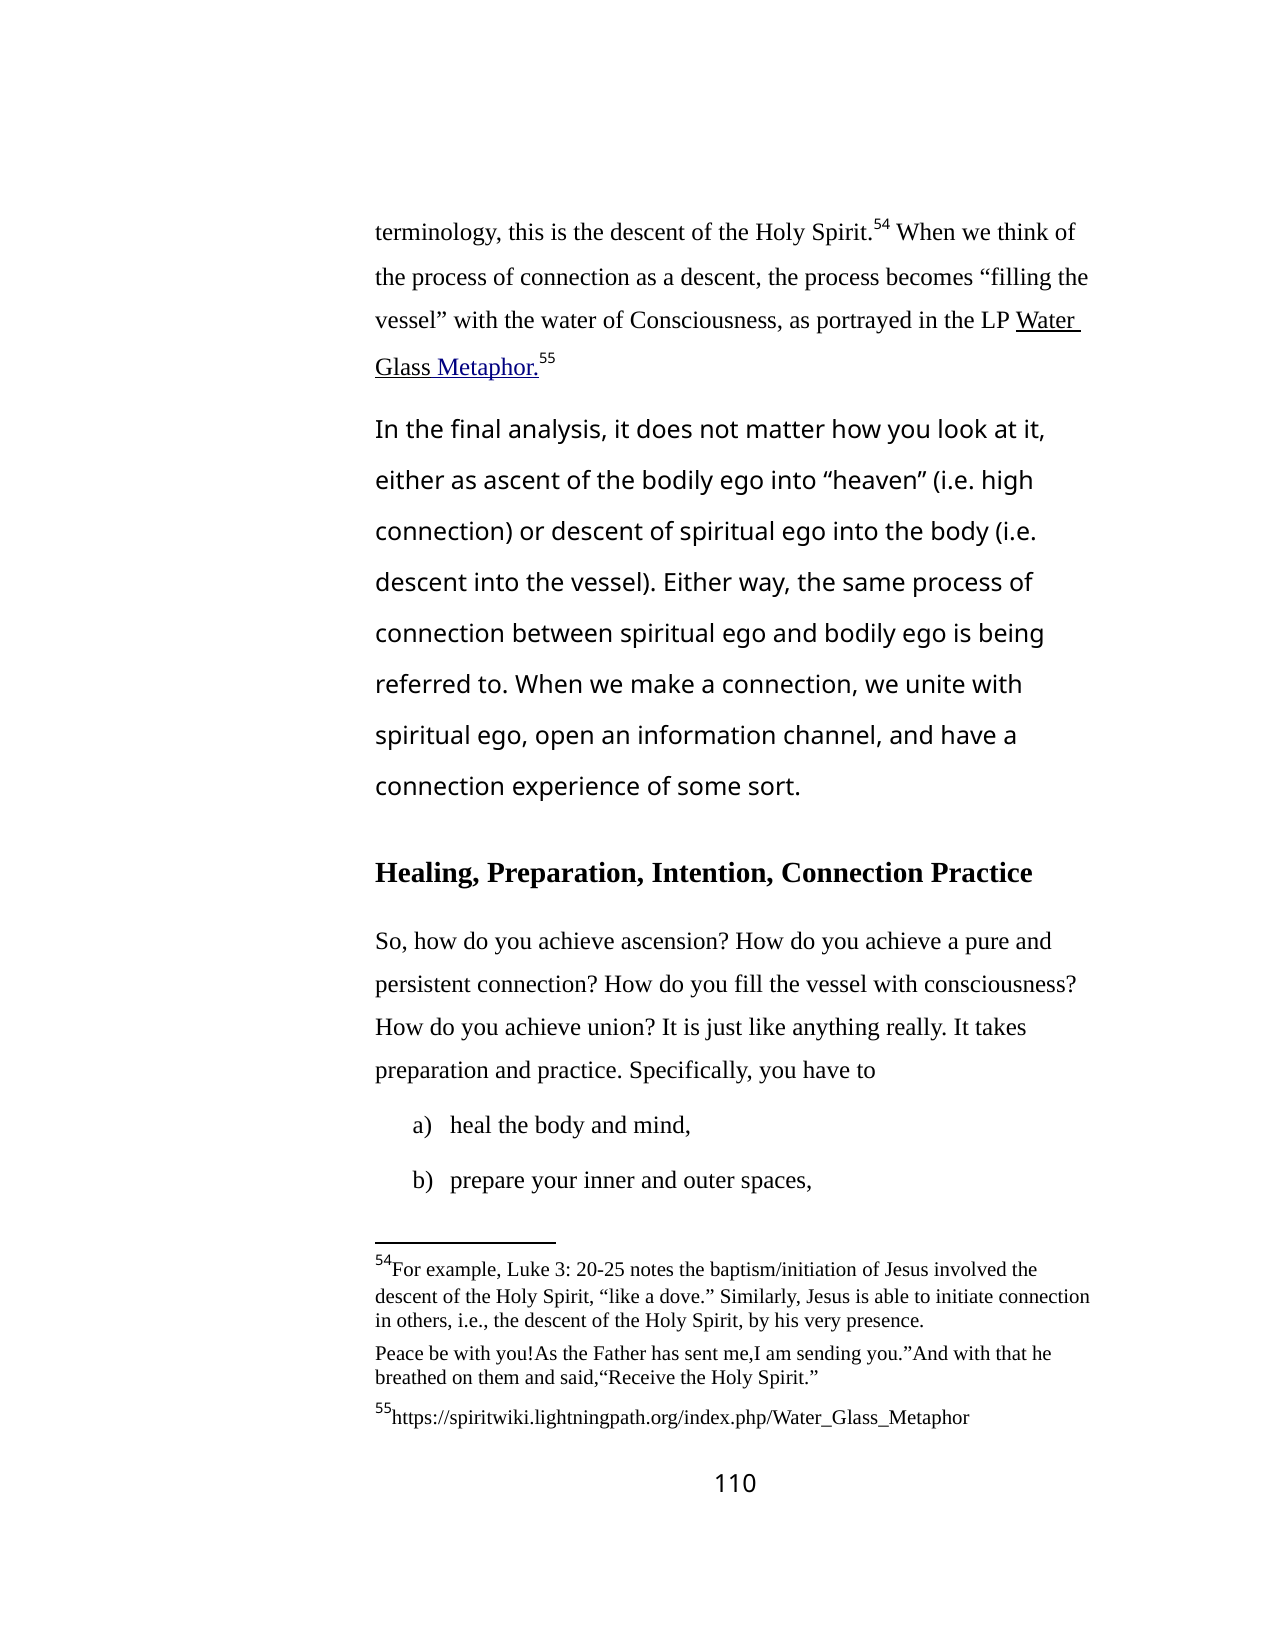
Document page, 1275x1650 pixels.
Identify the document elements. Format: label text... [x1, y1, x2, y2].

list heal the body and mind, [412, 1111, 1095, 1139]
list prepare your inner and outer spaces, [412, 1166, 1095, 1194]
subtitle Healing, Preparation, Intention, Connection Practice [375, 856, 1095, 889]
text For example, Luke 3: 20-25 notes the baptism/initiation of Jesus involved the descent of the Holy Spirit, “like a dove.” Similarly, Jesus is able to initiate connection in others, i.e., the descent of the Holy Spirit, by his very presence. [375, 1249, 1095, 1332]
text Peace be with you!As the Father has sent me,I am sending you.”And with that he breathed on them and said,“Receive the Holy Spirit.” [375, 1341, 1095, 1389]
text In the final analysis, it does not matter how you look at it, either as ascent of the bodily ego into “heaven” (i.e. high connection) or descent of spiritual ego into the body (i.e. descent into the vessel). Either way, the same process of connection between spiritual ego and bodily ego is being referred to. When we make a connection, we unite with spiritual ego, open an information channel, and have a connection experience of some sort. [375, 411, 1095, 803]
text terminology, this is the descent of the Holy Spirit. When we think of the process of connection as a descent, the process becomes “filling the vessel” with the water of Consciousness, as portrayed in the LP Water Glass Metaphor. [375, 213, 1095, 382]
text https://spiritwiki.lightningpath.org/index.php/Water_Glass_Metaphor [375, 1398, 1095, 1432]
text So, how do you achieve ascension? How do you achieve a pure and persistent connection? How do you fill the vessel with consciousness? How do you achieve union? It is just like anything really. It takes preparation and practice. Specifically, you have to [375, 926, 1095, 1084]
